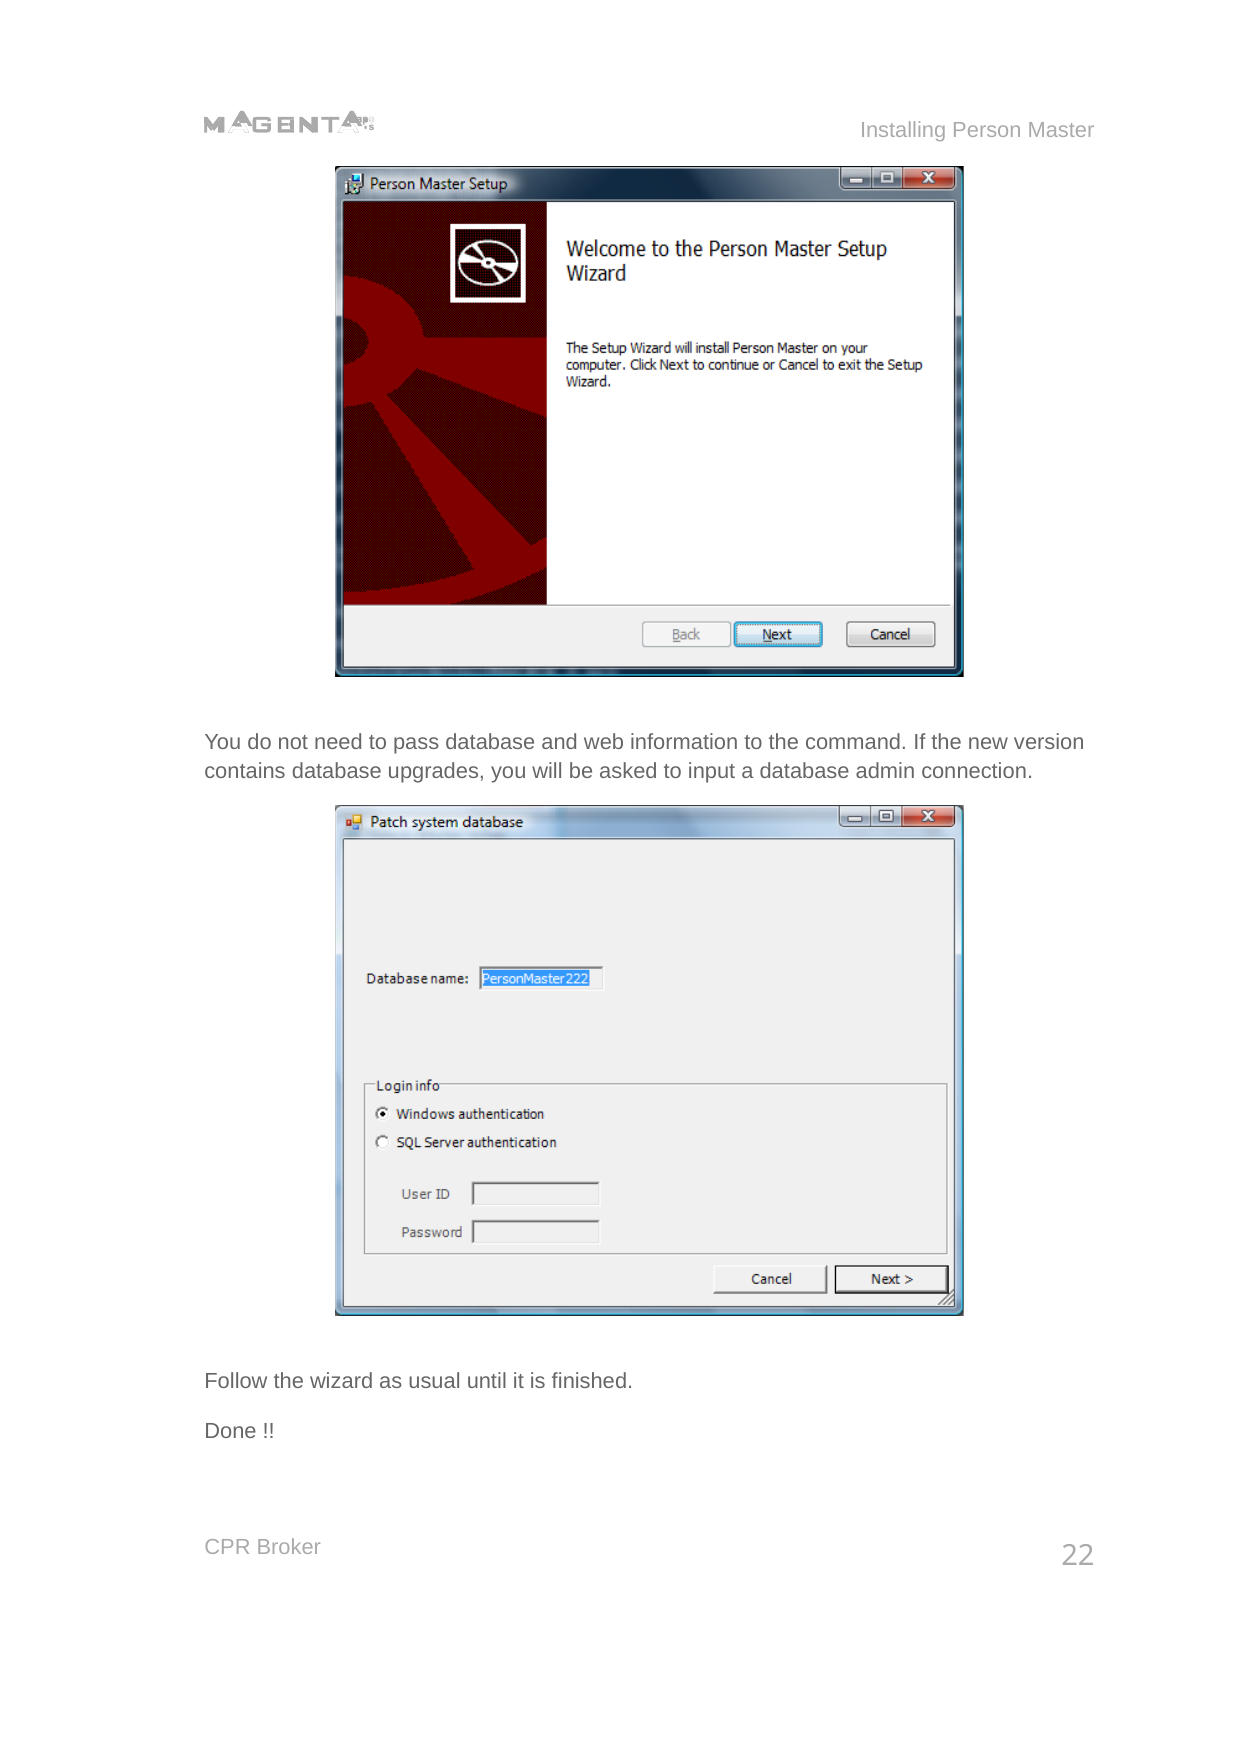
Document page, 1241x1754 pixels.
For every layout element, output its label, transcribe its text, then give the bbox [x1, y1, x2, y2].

picture [335, 166, 964, 677]
picture [335, 805, 964, 1316]
text Done !! [204, 1416, 1094, 1445]
text Follow the wizard as usual until it is finished. [204, 1366, 1094, 1395]
text You do not need to pass database and web information to the command. If the new version contains database upgrades, you will be asked to input a database admin connection. [204, 726, 1094, 785]
